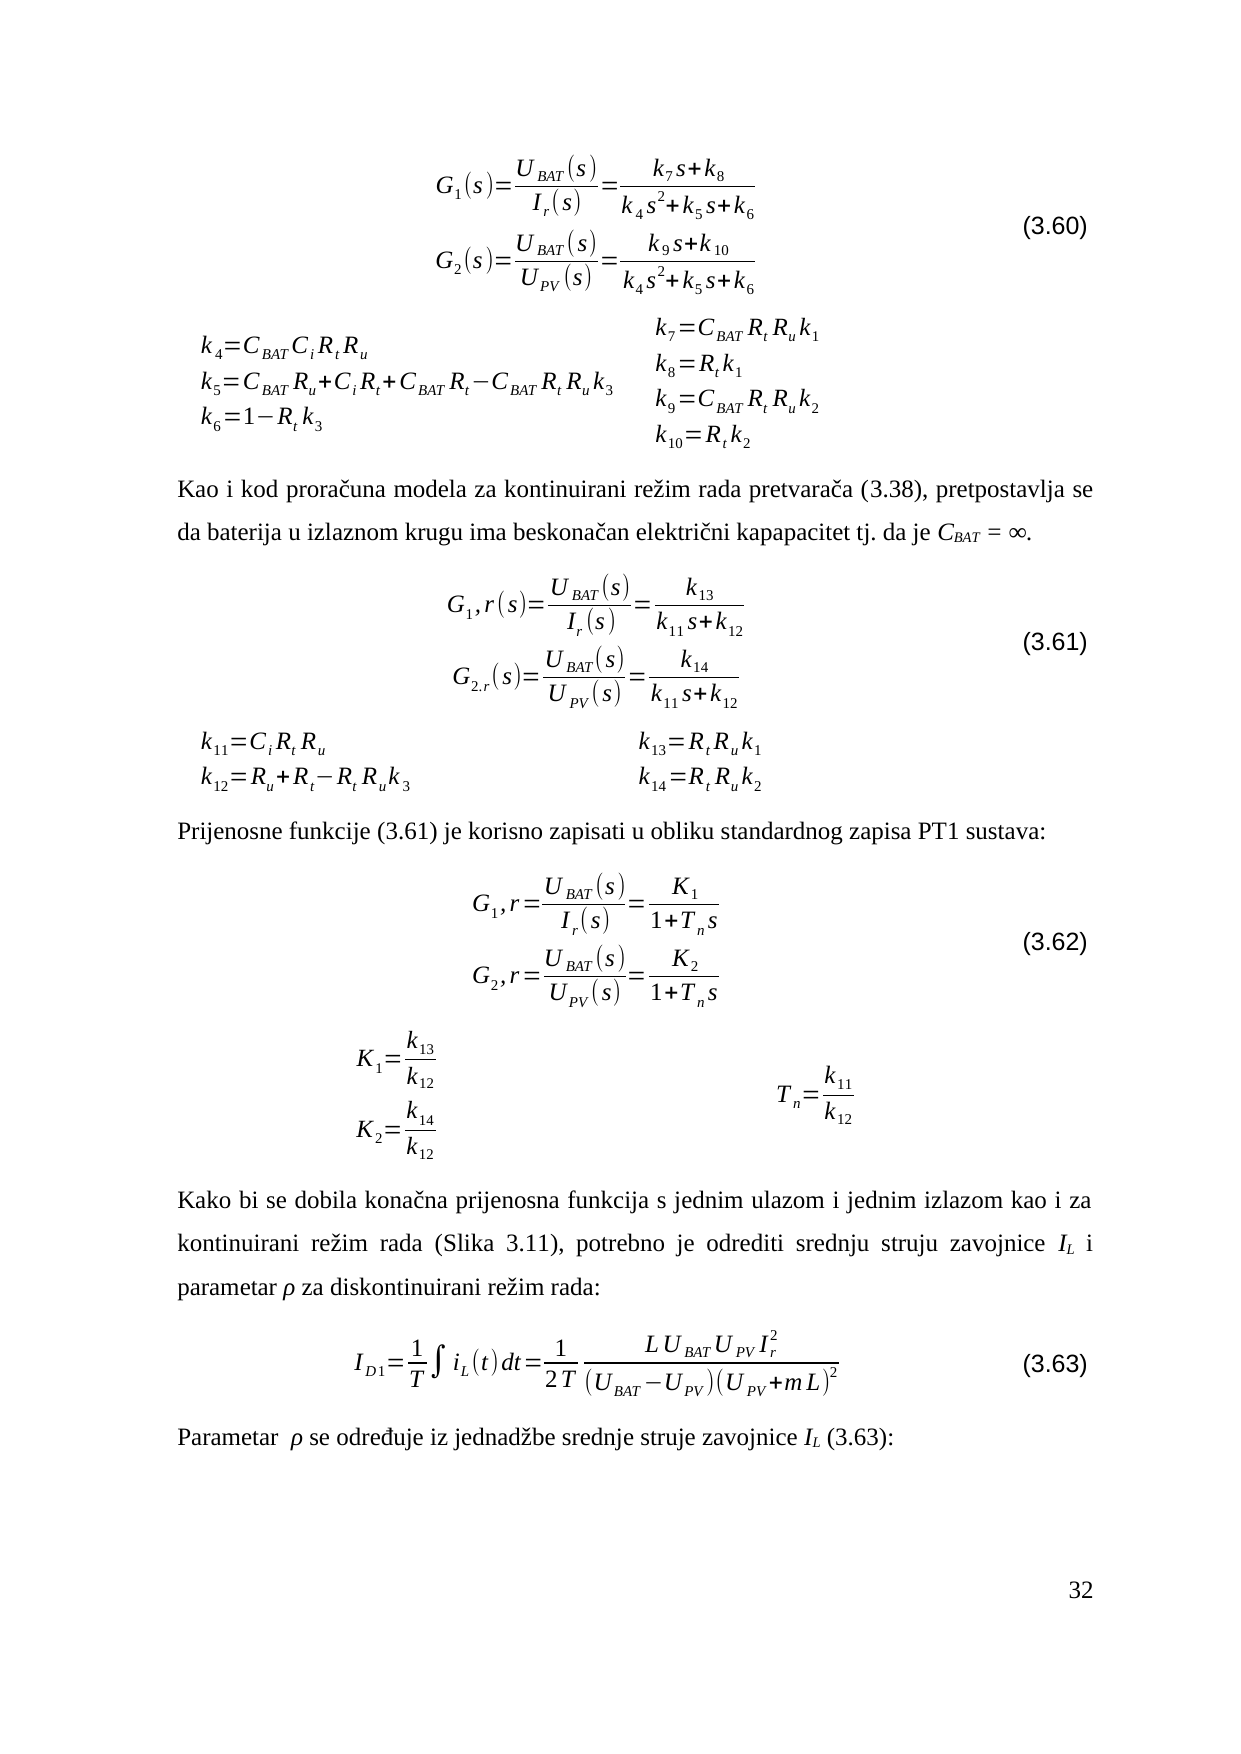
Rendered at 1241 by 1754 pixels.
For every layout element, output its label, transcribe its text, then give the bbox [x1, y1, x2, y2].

table_cell [1015, 1021, 1093, 1173]
table_header (3.63) [1015, 1321, 1093, 1410]
table_cell [615, 722, 1015, 804]
text Prijenosne funkcije (3.61) je korisno zapisati u obliku standardnog zapisa PT1 sustava: [177, 816, 1093, 845]
table_header (3.62) [1015, 865, 1093, 1021]
table_cell [615, 1021, 1015, 1173]
table_header (3.61) [1015, 566, 1093, 722]
table_cell [1015, 722, 1093, 804]
table_cell [177, 722, 614, 804]
table_header [177, 1321, 1015, 1410]
table_header [177, 147, 1015, 308]
table_header [177, 566, 1015, 722]
table_cell [177, 308, 632, 462]
text Parametar ρ se određuje iz jednadžbe srednje struje zavojnice IL (3.63): [177, 1422, 1093, 1451]
text Kao i kod proračuna modela za kontinuirani režim rada pretvarača (3.38), pretpostavlja se da baterija u izlaznom krugu ima beskonačan električni kapapacitet tj. da je CBAT = ∞. [177, 474, 1093, 546]
table_cell [1015, 308, 1093, 462]
table_cell [177, 1021, 614, 1173]
table_cell [632, 308, 1015, 462]
table_header (3.60) [1015, 147, 1093, 308]
text Kako bi se dobila konačna prijenosna funkcija s jednim ulazom i jednim izlazom kao i za kontinuirani režim rada (Slika 3.11), potrebno je odrediti srednju struju zavojnice IL i parametar ρ za diskontinuirani režim rada: [177, 1185, 1093, 1300]
table_header [177, 865, 1015, 1021]
